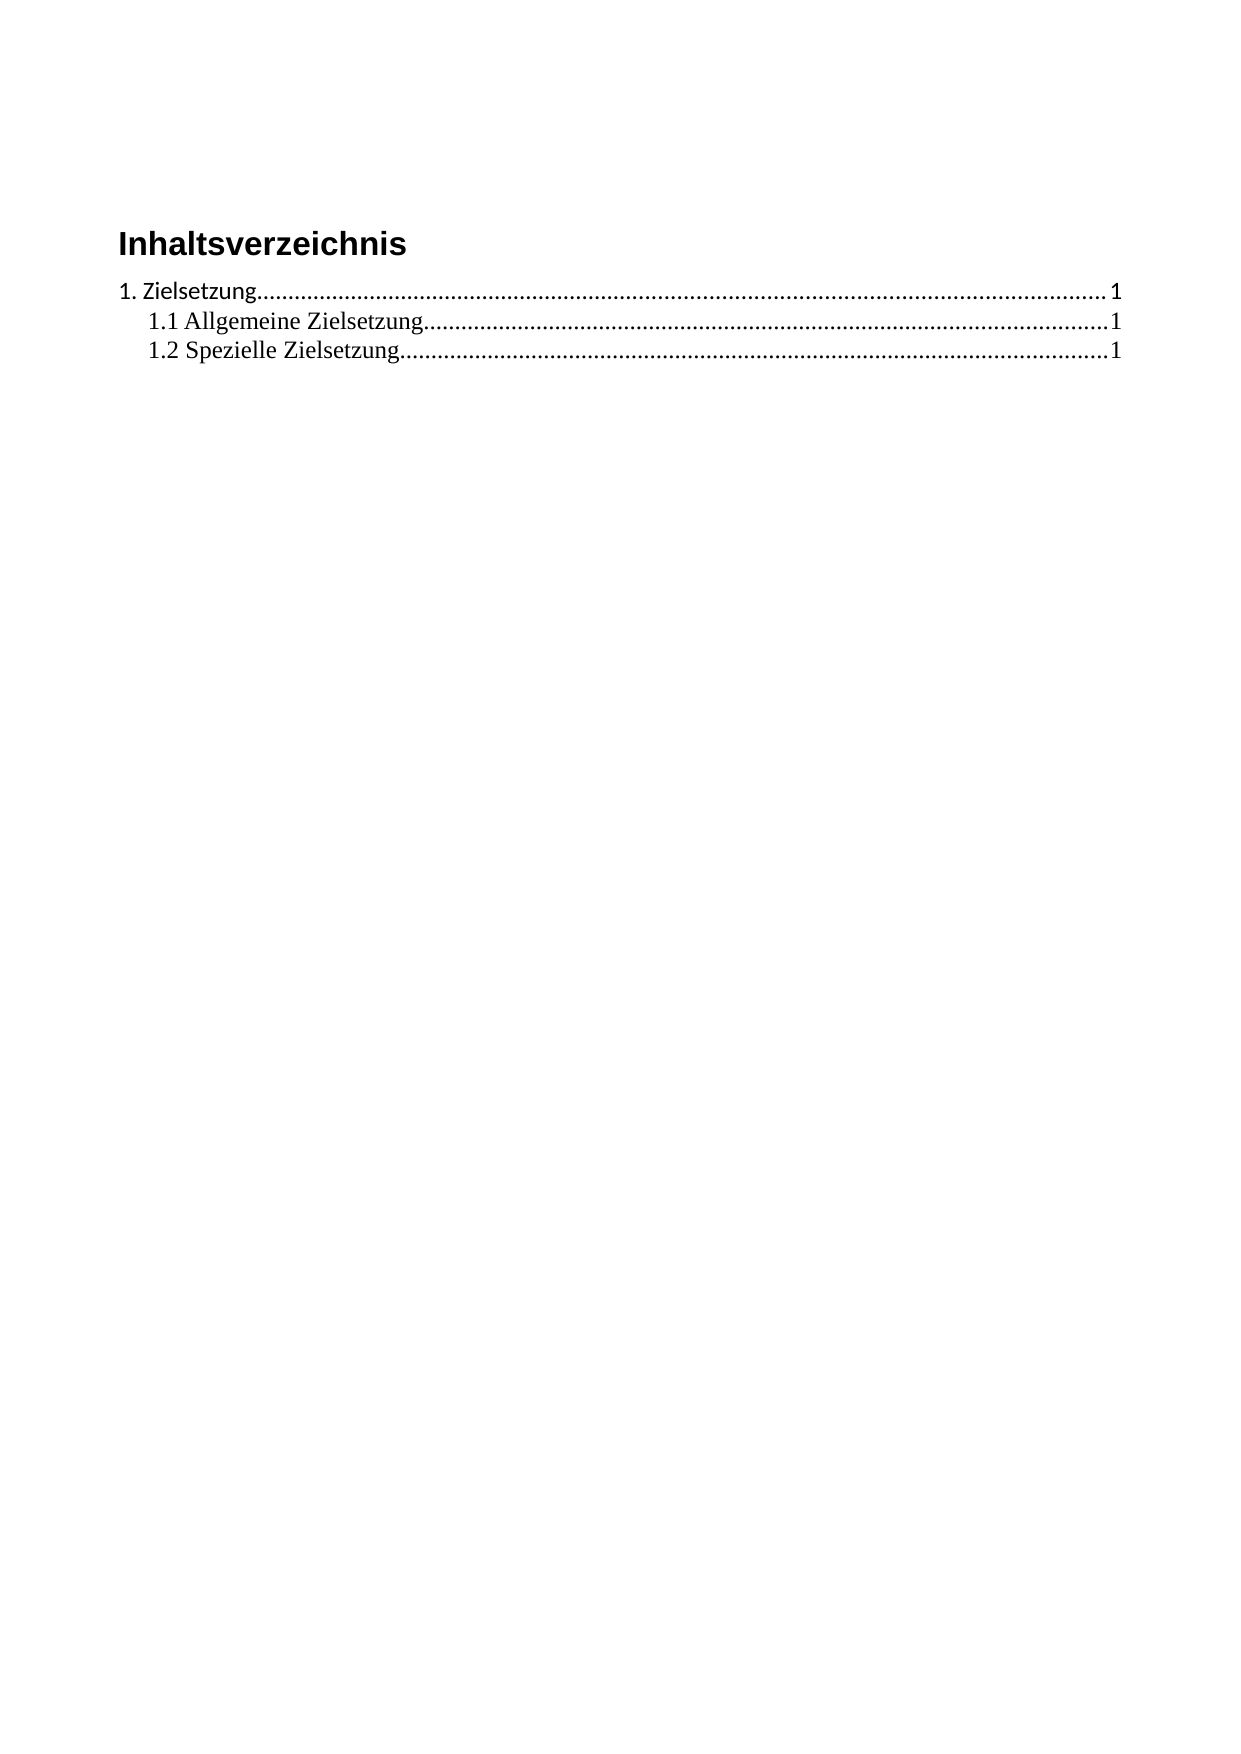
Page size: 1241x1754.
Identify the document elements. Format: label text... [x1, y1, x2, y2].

subtitle Inhaltsverzeichnis [118, 224, 1122, 263]
text 1.1 Allgemeine Zielsetzung 1 [148, 306, 1122, 335]
text 1. Zielsetzung 1 [118, 275, 1122, 306]
text 1.2 Spezielle Zielsetzung 1 [148, 335, 1122, 363]
